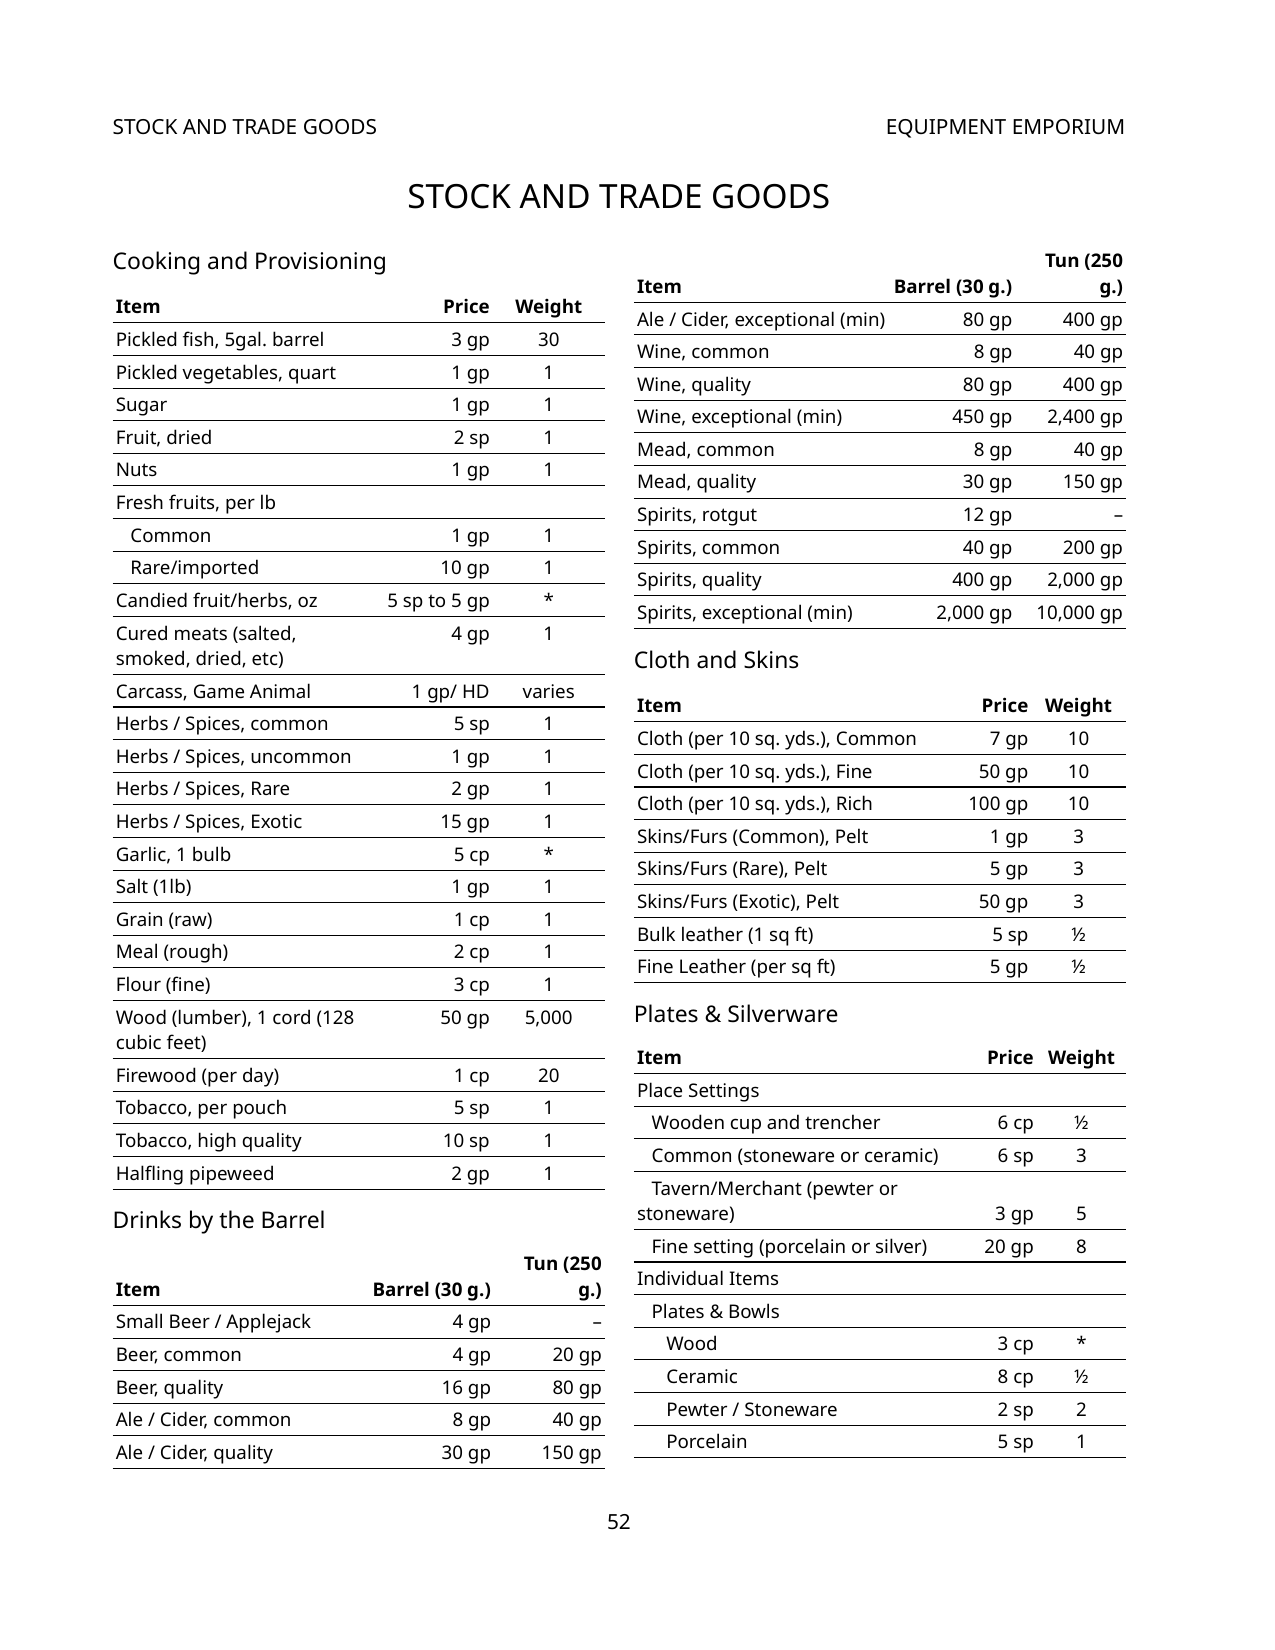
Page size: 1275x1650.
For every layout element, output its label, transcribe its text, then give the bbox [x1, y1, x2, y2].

table_cell 1 gp [366, 454, 492, 485]
table_cell 5 [1036, 1172, 1126, 1229]
table_cell Individual Items [634, 1263, 971, 1294]
table_cell 8 gp [890, 335, 1015, 367]
table_cell Plates & Bowls [634, 1295, 971, 1327]
subtitle Cooking and Provisioning [112, 245, 604, 276]
table_cell Firewood (per day) [113, 1059, 366, 1091]
table_header Price [366, 291, 492, 322]
table_cell 12 gp [890, 499, 1015, 530]
table_cell 1 [493, 519, 604, 551]
table_cell Herbs / Spices, Exotic [113, 805, 366, 837]
table_header Tun (250 g.) [494, 1248, 604, 1305]
table_cell Flour (fine) [113, 968, 366, 1000]
table_cell [1036, 1295, 1126, 1327]
table_cell [971, 1263, 1036, 1294]
table_cell Spirits, quality [634, 564, 890, 595]
table_cell 3 [1036, 1139, 1126, 1171]
table_cell Garlic, 1 bulb [113, 838, 366, 869]
subtitle STOCK AND TRADE GOODS [112, 172, 1125, 218]
table_cell 10 sp [366, 1124, 492, 1156]
table_cell 20 gp [494, 1339, 604, 1370]
table_cell 3 cp [366, 968, 492, 1000]
table_cell 1 cp [366, 903, 492, 935]
table_cell varies [493, 675, 604, 706]
table_cell 1 [493, 1157, 604, 1188]
table_cell 150 gp [494, 1436, 604, 1468]
table_cell 5,000 [493, 1001, 604, 1058]
table_cell 5 sp [932, 918, 1031, 949]
table_cell Fruit, dried [113, 421, 366, 453]
table_cell Mead, common [634, 433, 890, 465]
table_cell Tobacco, high quality [113, 1124, 366, 1156]
table_cell Carcass, Game Animal [113, 675, 366, 706]
table_cell 1 [493, 805, 604, 837]
table_cell ½ [1036, 1360, 1126, 1392]
table_header Barrel (30 g.) [890, 245, 1015, 302]
table_cell 3 cp [971, 1328, 1036, 1359]
table_cell Halfling pipeweed [113, 1157, 366, 1188]
table_cell 2 gp [366, 1157, 492, 1188]
table_cell Cloth (per 10 sq. yds.), Common [634, 722, 932, 754]
table_cell 4 gp [369, 1339, 494, 1370]
table_cell Grain (raw) [113, 903, 366, 935]
table_cell 40 gp [494, 1404, 604, 1435]
table_cell 5 sp [366, 1092, 492, 1123]
table_cell 50 gp [932, 885, 1031, 917]
table_cell 80 gp [494, 1371, 604, 1403]
table_cell Wine, quality [634, 368, 890, 399]
table_cell 1 [493, 389, 604, 420]
table_cell Skins/Furs (Common), Pelt [634, 820, 932, 852]
table_cell 200 gp [1015, 531, 1126, 563]
table_cell 150 gp [1015, 466, 1126, 497]
table_cell * [493, 838, 604, 869]
table_cell 20 gp [971, 1230, 1036, 1261]
table_cell * [493, 584, 604, 616]
table_cell 8 [1036, 1230, 1126, 1261]
table_cell Fine setting (porcelain or silver) [634, 1230, 971, 1261]
table_cell 1 [493, 552, 604, 583]
table_cell Small Beer / Applejack [113, 1306, 369, 1337]
table_cell 1 [493, 936, 604, 967]
table_cell 1 gp [366, 740, 492, 772]
table_cell Wood (lumber), 1 cord (128 cubic feet) [113, 1001, 366, 1058]
table_cell Skins/Furs (Rare), Pelt [634, 853, 932, 884]
table_header Price [971, 1041, 1036, 1073]
table_cell 2 sp [971, 1393, 1036, 1424]
table_cell Beer, quality [113, 1371, 369, 1403]
table_cell Salt (1lb) [113, 871, 366, 902]
table_cell [971, 1295, 1036, 1327]
table_cell 30 gp [890, 466, 1015, 497]
table_cell Nuts [113, 454, 366, 485]
table_cell 20 [493, 1059, 604, 1091]
table_cell 450 gp [890, 401, 1015, 432]
table_cell 10 gp [366, 552, 492, 583]
table_cell 7 gp [932, 722, 1031, 754]
table_cell 1 [493, 773, 604, 804]
table_cell Skins/Furs (Exotic), Pelt [634, 885, 932, 917]
table_cell 16 gp [369, 1371, 494, 1403]
table_cell 1 [493, 617, 604, 674]
table_cell 40 gp [1015, 335, 1126, 367]
table_cell 10 [1031, 722, 1126, 754]
subtitle Plates & Silverware [634, 998, 1125, 1029]
table_cell Herbs / Spices, common [113, 708, 366, 739]
table_cell 3 [1031, 853, 1126, 884]
table_cell Beer, common [113, 1339, 369, 1370]
table_cell 2,000 gp [890, 596, 1015, 628]
table_cell * [1036, 1328, 1126, 1359]
table_cell 1 cp [366, 1059, 492, 1091]
table_cell 10,000 gp [1015, 596, 1126, 628]
table_cell Pickled fish, 5gal. barrel [113, 323, 366, 355]
table_cell 1 gp [366, 519, 492, 551]
table_cell ½ [1031, 951, 1126, 982]
table_cell 1 [493, 740, 604, 772]
table_cell 1 gp [366, 389, 492, 420]
table_cell [1036, 1263, 1126, 1294]
table_cell Mead, quality [634, 466, 890, 497]
table_cell Common [113, 519, 366, 551]
table_cell 1 gp [366, 356, 492, 387]
table_cell Fresh fruits, per lb [113, 486, 366, 518]
table_cell 80 gp [890, 368, 1015, 399]
table_cell 400 gp [1015, 368, 1126, 399]
table_cell 8 gp [890, 433, 1015, 465]
table_cell 8 gp [369, 1404, 494, 1435]
subtitle Cloth and Skins [634, 644, 1125, 675]
table_cell 30 [493, 323, 604, 355]
table_cell ½ [1036, 1107, 1126, 1138]
table_cell 50 gp [932, 755, 1031, 786]
table_cell 50 gp [366, 1001, 492, 1058]
table_cell 5 sp [366, 708, 492, 739]
table_cell 1 [1036, 1426, 1126, 1457]
table_header Item [634, 690, 932, 721]
table_header Item [113, 291, 366, 322]
table_cell – [1015, 499, 1126, 530]
table_cell Wine, exceptional (min) [634, 401, 890, 432]
table_cell [366, 486, 492, 518]
table_cell Cured meats (salted, smoked, dried, etc) [113, 617, 366, 674]
table_cell 3 gp [971, 1172, 1036, 1229]
table_cell Herbs / Spices, Rare [113, 773, 366, 804]
table_cell 3 [1031, 885, 1126, 917]
table_cell 2,400 gp [1015, 401, 1126, 432]
table_cell Spirits, common [634, 531, 890, 563]
table_cell Ale / Cider, exceptional (min) [634, 303, 890, 334]
table_cell Wine, common [634, 335, 890, 367]
table_cell 3 [1031, 820, 1126, 852]
table_cell 40 gp [890, 531, 1015, 563]
table_cell 6 sp [971, 1139, 1036, 1171]
table_cell 10 [1031, 755, 1126, 786]
table_cell [493, 486, 604, 518]
table_cell 3 gp [366, 323, 492, 355]
table_cell Bulk leather (1 sq ft) [634, 918, 932, 949]
table_cell Pewter / Stoneware [634, 1393, 971, 1424]
table_cell Ceramic [634, 1360, 971, 1392]
table_header Weight [493, 291, 604, 322]
table_cell 2,000 gp [1015, 564, 1126, 595]
table_cell 2 sp [366, 421, 492, 453]
table_cell [971, 1074, 1036, 1106]
table_cell 1 [493, 1092, 604, 1123]
table_cell Ale / Cider, quality [113, 1436, 369, 1468]
table_cell 1 [493, 968, 604, 1000]
subtitle Drinks by the Barrel [112, 1204, 604, 1236]
table_cell 10 [1031, 788, 1126, 819]
table_header Weight [1036, 1041, 1126, 1073]
table_header Item [634, 245, 890, 302]
table_cell Cloth (per 10 sq. yds.), Rich [634, 788, 932, 819]
table_cell 1 [493, 421, 604, 453]
table_cell 5 cp [366, 838, 492, 869]
table_cell 1 [493, 454, 604, 485]
table_cell Rare/imported [113, 552, 366, 583]
table_cell Wood [634, 1328, 971, 1359]
table_cell 2 cp [366, 936, 492, 967]
table_cell 5 sp to 5 gp [366, 584, 492, 616]
table_cell Cloth (per 10 sq. yds.), Fine [634, 755, 932, 786]
table_cell 1 gp [932, 820, 1031, 852]
table_cell [1036, 1074, 1126, 1106]
table_header Barrel (30 g.) [369, 1248, 494, 1305]
table_cell 15 gp [366, 805, 492, 837]
table_header Item [113, 1248, 369, 1305]
table_cell 100 gp [932, 788, 1031, 819]
table_cell ½ [1031, 918, 1126, 949]
table_header Price [932, 690, 1031, 721]
table_cell 40 gp [1015, 433, 1126, 465]
table_cell 4 gp [369, 1306, 494, 1337]
table_cell Fine Leather (per sq ft) [634, 951, 932, 982]
table_cell Place Settings [634, 1074, 971, 1106]
table_cell 6 cp [971, 1107, 1036, 1138]
table_cell 4 gp [366, 617, 492, 674]
table_header Item [634, 1041, 971, 1073]
table_cell 2 [1036, 1393, 1126, 1424]
table_cell 80 gp [890, 303, 1015, 334]
table_cell Herbs / Spices, uncommon [113, 740, 366, 772]
table_header Tun (250 g.) [1015, 245, 1126, 302]
table_cell Tavern/Merchant (pewter or stoneware) [634, 1172, 971, 1229]
table_cell Porcelain [634, 1426, 971, 1457]
table_cell Spirits, rotgut [634, 499, 890, 530]
table_cell Sugar [113, 389, 366, 420]
table_cell 400 gp [1015, 303, 1126, 334]
table_cell 5 gp [932, 853, 1031, 884]
table_cell Common (stoneware or ceramic) [634, 1139, 971, 1171]
table_cell Meal (rough) [113, 936, 366, 967]
table_cell 8 cp [971, 1360, 1036, 1392]
table_cell Ale / Cider, common [113, 1404, 369, 1435]
table_cell 400 gp [890, 564, 1015, 595]
table_cell – [494, 1306, 604, 1337]
table_header Weight [1031, 690, 1126, 721]
table_cell Tobacco, per pouch [113, 1092, 366, 1123]
table_cell 30 gp [369, 1436, 494, 1468]
table_cell 2 gp [366, 773, 492, 804]
table_cell 5 sp [971, 1426, 1036, 1457]
table_cell 1 gp [366, 871, 492, 902]
table_cell 1 [493, 903, 604, 935]
table_cell 1 [493, 356, 604, 387]
table_cell Candied fruit/herbs, oz [113, 584, 366, 616]
table_cell 1 [493, 708, 604, 739]
table_cell Spirits, exceptional (min) [634, 596, 890, 628]
table_cell 1 gp/ HD [366, 675, 492, 706]
table_cell 1 [493, 1124, 604, 1156]
table_cell 1 [493, 871, 604, 902]
table_cell Pickled vegetables, quart [113, 356, 366, 387]
table_cell Wooden cup and trencher [634, 1107, 971, 1138]
table_cell 5 gp [932, 951, 1031, 982]
